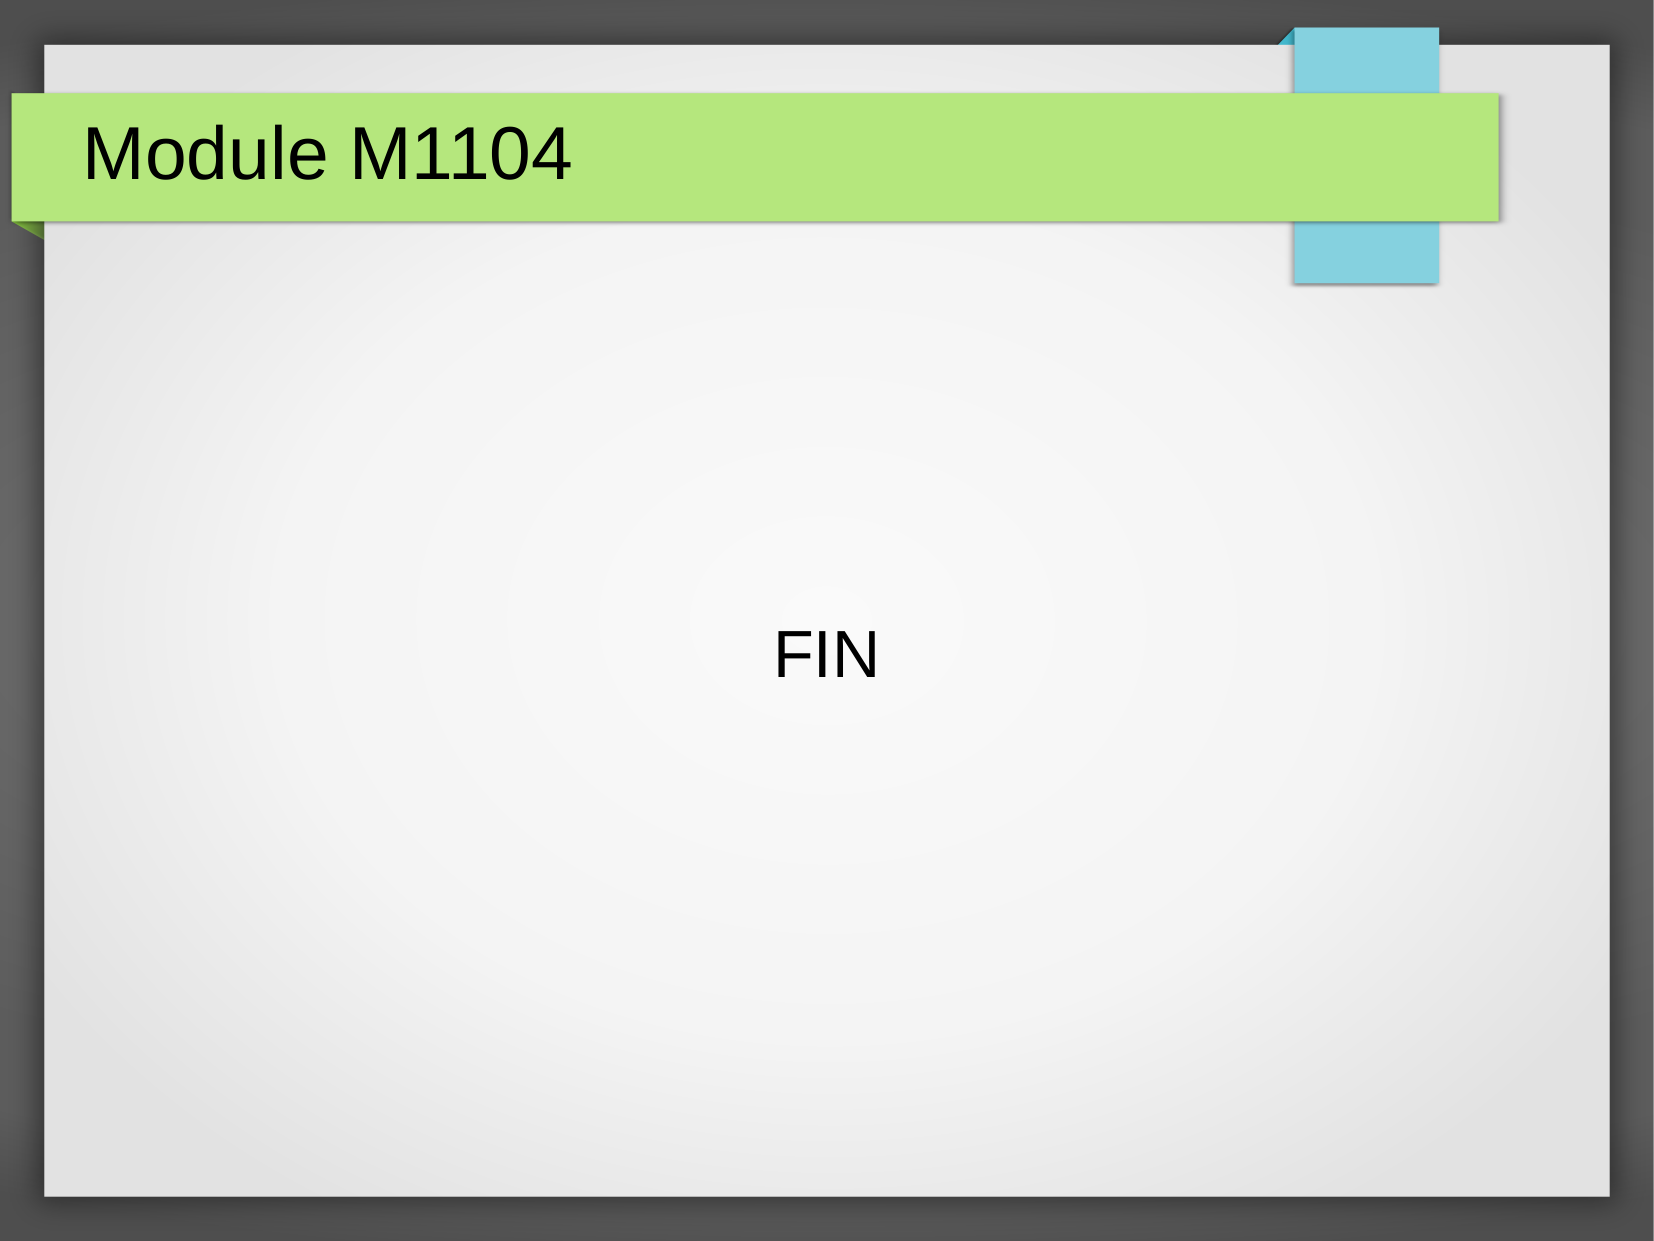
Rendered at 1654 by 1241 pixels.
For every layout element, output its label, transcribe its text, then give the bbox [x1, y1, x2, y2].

subtitle FIN [82, 295, 1571, 1015]
title Module M1104 [82, 94, 1264, 213]
picture [0, 0, 1654, 1241]
